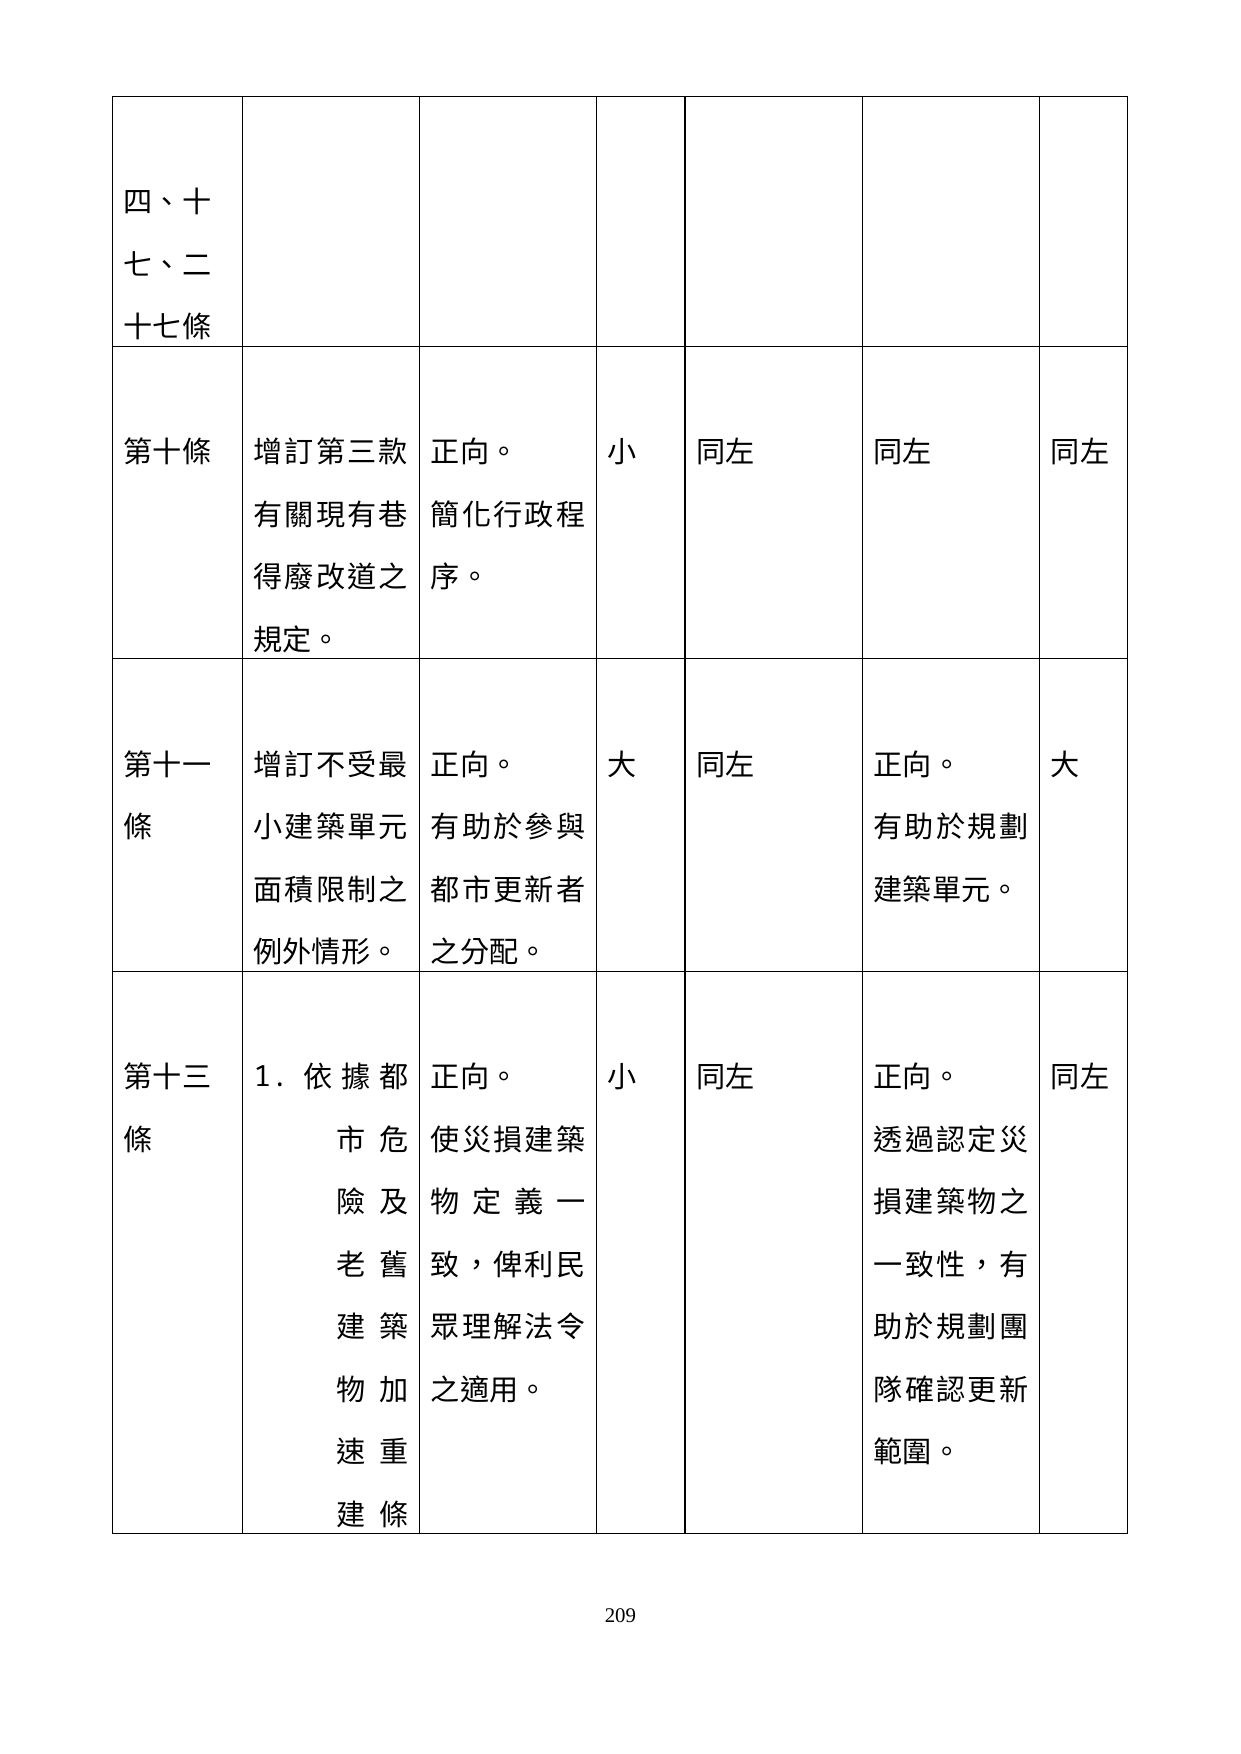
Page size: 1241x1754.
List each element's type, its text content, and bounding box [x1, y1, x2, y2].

table_cell 正向。 使災損建築物定義一致，俾利民眾理解法令之適用。 [420, 972, 596, 1533]
table_cell 同左 [686, 659, 862, 971]
table_cell 同左 [1040, 347, 1127, 658]
table_cell 同左 [863, 347, 1039, 658]
table_cell 第十條 [113, 347, 242, 658]
table_cell 正向。 透過認定災損建築物之一致性，有助於規劃團隊確認更新範圍。 [863, 972, 1039, 1533]
table_cell [597, 97, 684, 346]
table_cell 正向。 有助於參與都市更新者之分配。 [420, 659, 596, 971]
table_cell 第十一條 [113, 659, 242, 971]
table_cell [420, 97, 596, 346]
table_cell 正向。 有助於規劃建築單元。 [863, 659, 1039, 971]
table_cell [243, 97, 419, 346]
table_cell 大 [597, 659, 684, 971]
table_cell 依據都市危險及老舊建築物加速重建條 [243, 972, 419, 1533]
table_cell 小 [597, 347, 684, 658]
table_cell 第十三條 [113, 972, 242, 1533]
table_cell 同左 [686, 972, 862, 1533]
table_cell 增訂不受最小建築單元面積限制之例外情形。 [243, 659, 419, 971]
table_cell 同左 [686, 347, 862, 658]
table_cell 增訂第三款有關現有巷得廢改道之規定。 [243, 347, 419, 658]
table_cell 正向。 簡化行政程序。 [420, 347, 596, 658]
table_cell 小 [597, 972, 684, 1533]
table_cell [1040, 97, 1127, 346]
table_cell 大 [1040, 659, 1127, 971]
table_cell [686, 97, 862, 346]
table_cell 四、十七、二十七條 [113, 97, 242, 346]
table_cell [863, 97, 1039, 346]
table_cell 同左 [1040, 972, 1127, 1533]
